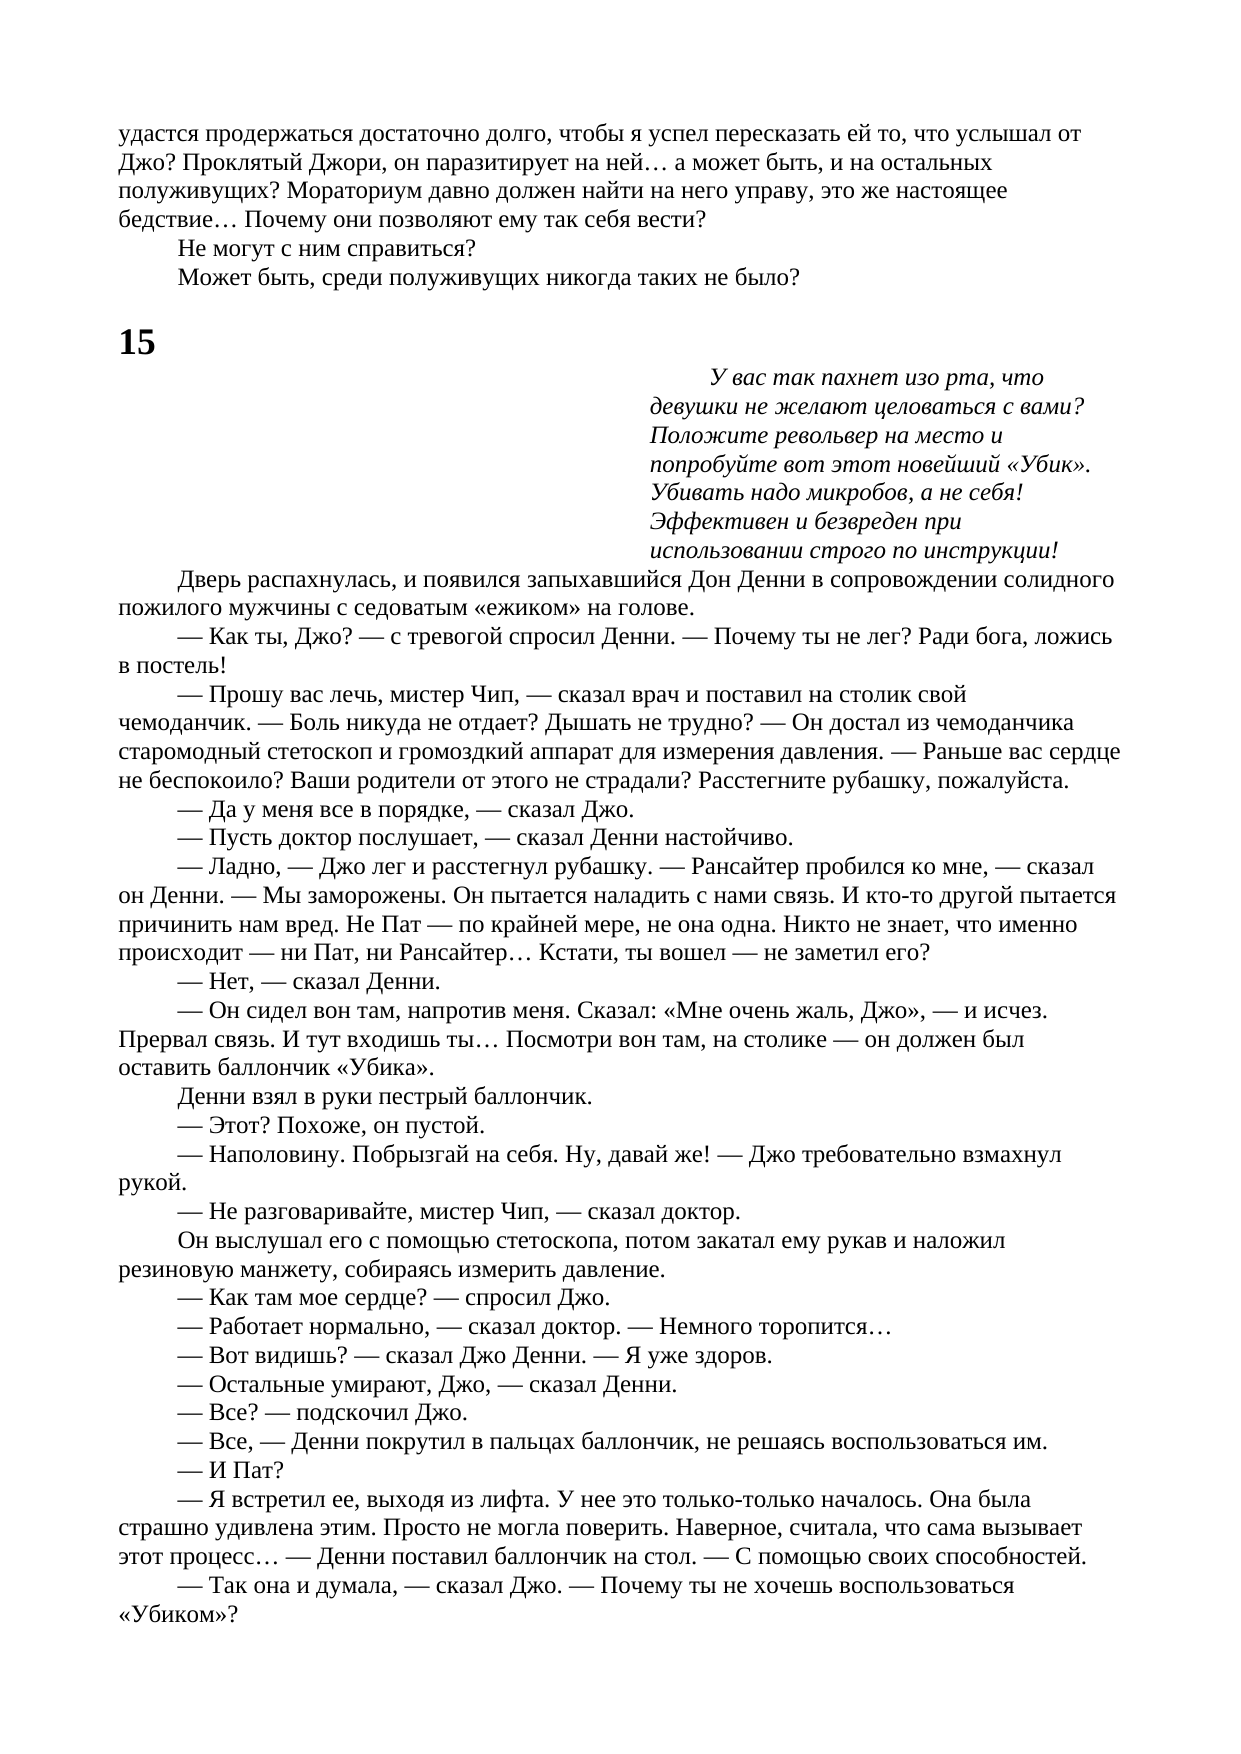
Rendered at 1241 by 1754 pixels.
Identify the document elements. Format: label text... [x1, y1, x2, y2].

text Дверь распахнулась, и появился запыхавшийся Дон Денни в сопровождении солидного пожилого мужчины с седоватым «ежиком» на голове. [118, 564, 1122, 621]
text — И Пат? [118, 1455, 1122, 1484]
text У вас так пахнет изо рта, что девушки не желают целоваться с вами? Положите револьвер на место и попробуйте вот этот новейший «Убик». Убивать надо микробов, а не себя! Эффективен и безвреден при использовании строго по инструкции! [649, 362, 1122, 564]
text — Наполовину. Побрызгай на себя. Ну, давай же! — Джо требовательно взмахнул рукой. [118, 1139, 1122, 1196]
text — Да у меня все в порядке, — сказал Джо. [118, 794, 1122, 822]
text — Ладно, — Джо лег и расстегнул рубашку. — Рансайтер пробился ко мне, — сказал он Денни. — Мы заморожены. Он пытается наладить с нами связь. И кто-то другой пытается причинить нам вред. Не Пат — по крайней мере, не она одна. Никто не знает, что именно происходит — ни Пат, ни Рансайтер… Кстати, ты вошел — не заметил его? [118, 851, 1122, 966]
subtitle 15 [118, 319, 1122, 362]
text — Как ты, Джо? — с тревогой спросил Денни. — Почему ты не лег? Ради бога, ложись в постель! [118, 621, 1122, 679]
text — Так она и думала, — сказал Джо. — Почему ты не хочешь воспользоваться «Убиком»? [118, 1570, 1122, 1627]
text Денни взял в руки пестрый баллончик. [118, 1081, 1122, 1110]
text — Нет, — сказал Денни. [118, 966, 1122, 995]
text — Все, — Денни покрутил в пальцах баллончик, не решаясь воспользоваться им. [118, 1426, 1122, 1455]
text — Как там мое сердце? — спросил Джо. [118, 1282, 1122, 1311]
text — Прошу вас лечь, мистер Чип, — сказал врач и поставил на столик свой чемоданчик. — Боль никуда не отдает? Дышать не трудно? — Он достал из чемоданчика старомодный стетоскоп и громоздкий аппарат для измерения давления. — Раньше вас сердце не беспокоило? Ваши родители от этого не страдали? Расстегните рубашку, пожалуйста. [118, 679, 1122, 794]
text — Не разговаривайте, мистер Чип, — сказал доктор. [118, 1196, 1122, 1225]
text — Работает нормально, — сказал доктор. — Немного торопится… [118, 1311, 1122, 1340]
text Не могут с ним справиться? [118, 233, 1122, 262]
text — Остальные умирают, Джо, — сказал Денни. [118, 1369, 1122, 1397]
text — Он сидел вон там, напротив меня. Сказал: «Мне очень жаль, Джо», — и исчез. Прервал связь. И тут входишь ты… Посмотри вон там, на столике — он должен был оставить баллончик «Убика». [118, 995, 1122, 1081]
text — Я встретил ее, выходя из лифта. У нее это только-только началось. Она была страшно удивлена этим. Просто не могла поверить. Наверное, считала, что сама вызывает этот процесс… — Денни поставил баллончик на стол. — С помощью своих способностей. [118, 1484, 1122, 1570]
text удастся продержаться достаточно долго, чтобы я успел пересказать ей то, что услышал от Джо? Проклятый Джори, он паразитирует на ней… а может быть, и на остальных полуживущих? Мораториум давно должен найти на него управу, это же настоящее бедствие… Почему они позволяют ему так себя вести? [118, 118, 1122, 233]
text Он выслушал его с помощью стетоскопа, потом закатал ему рукав и наложил резиновую манжету, собираясь измерить давление. [118, 1225, 1122, 1282]
text — Вот видишь? — сказал Джо Денни. — Я уже здоров. [118, 1340, 1122, 1369]
text Может быть, среди полуживущих никогда таких не было? [118, 262, 1122, 291]
text — Пусть доктор послушает, — сказал Денни настойчиво. [118, 822, 1122, 851]
text — Этот? Похоже, он пустой. [118, 1110, 1122, 1139]
text — Все? — подскочил Джо. [118, 1397, 1122, 1426]
